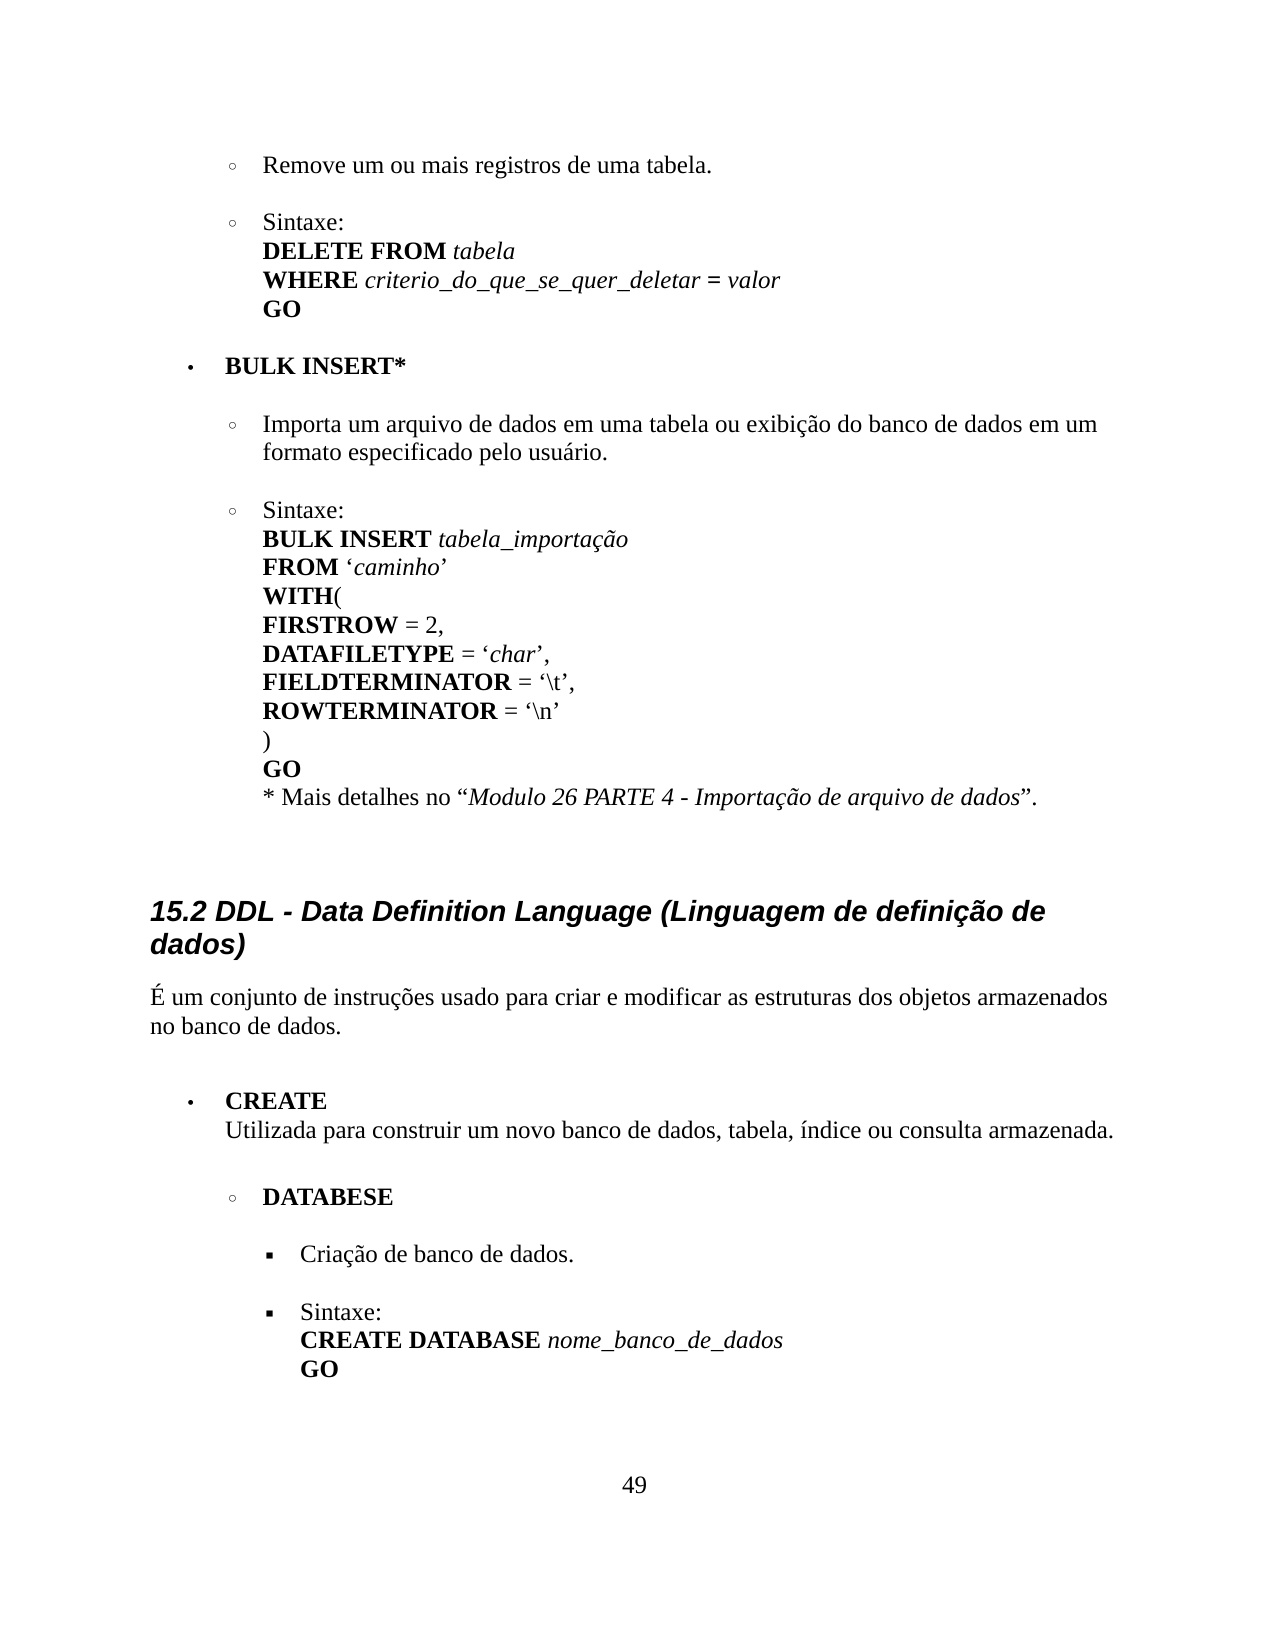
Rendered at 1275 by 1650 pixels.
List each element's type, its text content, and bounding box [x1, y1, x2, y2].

list Sintaxe: CREATE DATABASE nome_banco_de_dados GO [262, 1297, 1125, 1412]
text É um conjunto de instruções usado para criar e modificar as estruturas dos objetos armazenados no banco de dados. [150, 982, 1125, 1068]
list Importa um arquivo de dados em uma tabela ou exibição do banco de dados em um formato especificado pelo usuário. [225, 409, 1125, 495]
list Criação de banco de dados. [262, 1239, 1125, 1297]
list Remove um ou mais registros de uma tabela. [225, 150, 1125, 207]
list DATABESE [225, 1182, 1125, 1239]
subtitle 15.2 DDL - Data Definition Language (Linguagem de definição de dados) [150, 894, 1125, 961]
list BULK INSERT* [187, 351, 1125, 409]
list Sintaxe: BULK INSERT tabela_importação FROM ‘caminho’ WITH( FIRSTROW = 2, DATAFILETYPE = ‘char’, FIELDTERMINATOR = ‘\t’, ROWTERMINATOR = ‘\n’ ) GO * Mais detalhes no “Modulo 26 PARTE 4 - Importação de arquivo de dados”. [225, 495, 1125, 840]
list Sintaxe: DELETE FROM tabela WHERE criterio_do_que_se_quer_deletar = valor GO [225, 207, 1125, 351]
list CREATE Utilizada para construir um novo banco de dados, tabela, índice ou consulta armazenada. [187, 1086, 1125, 1173]
